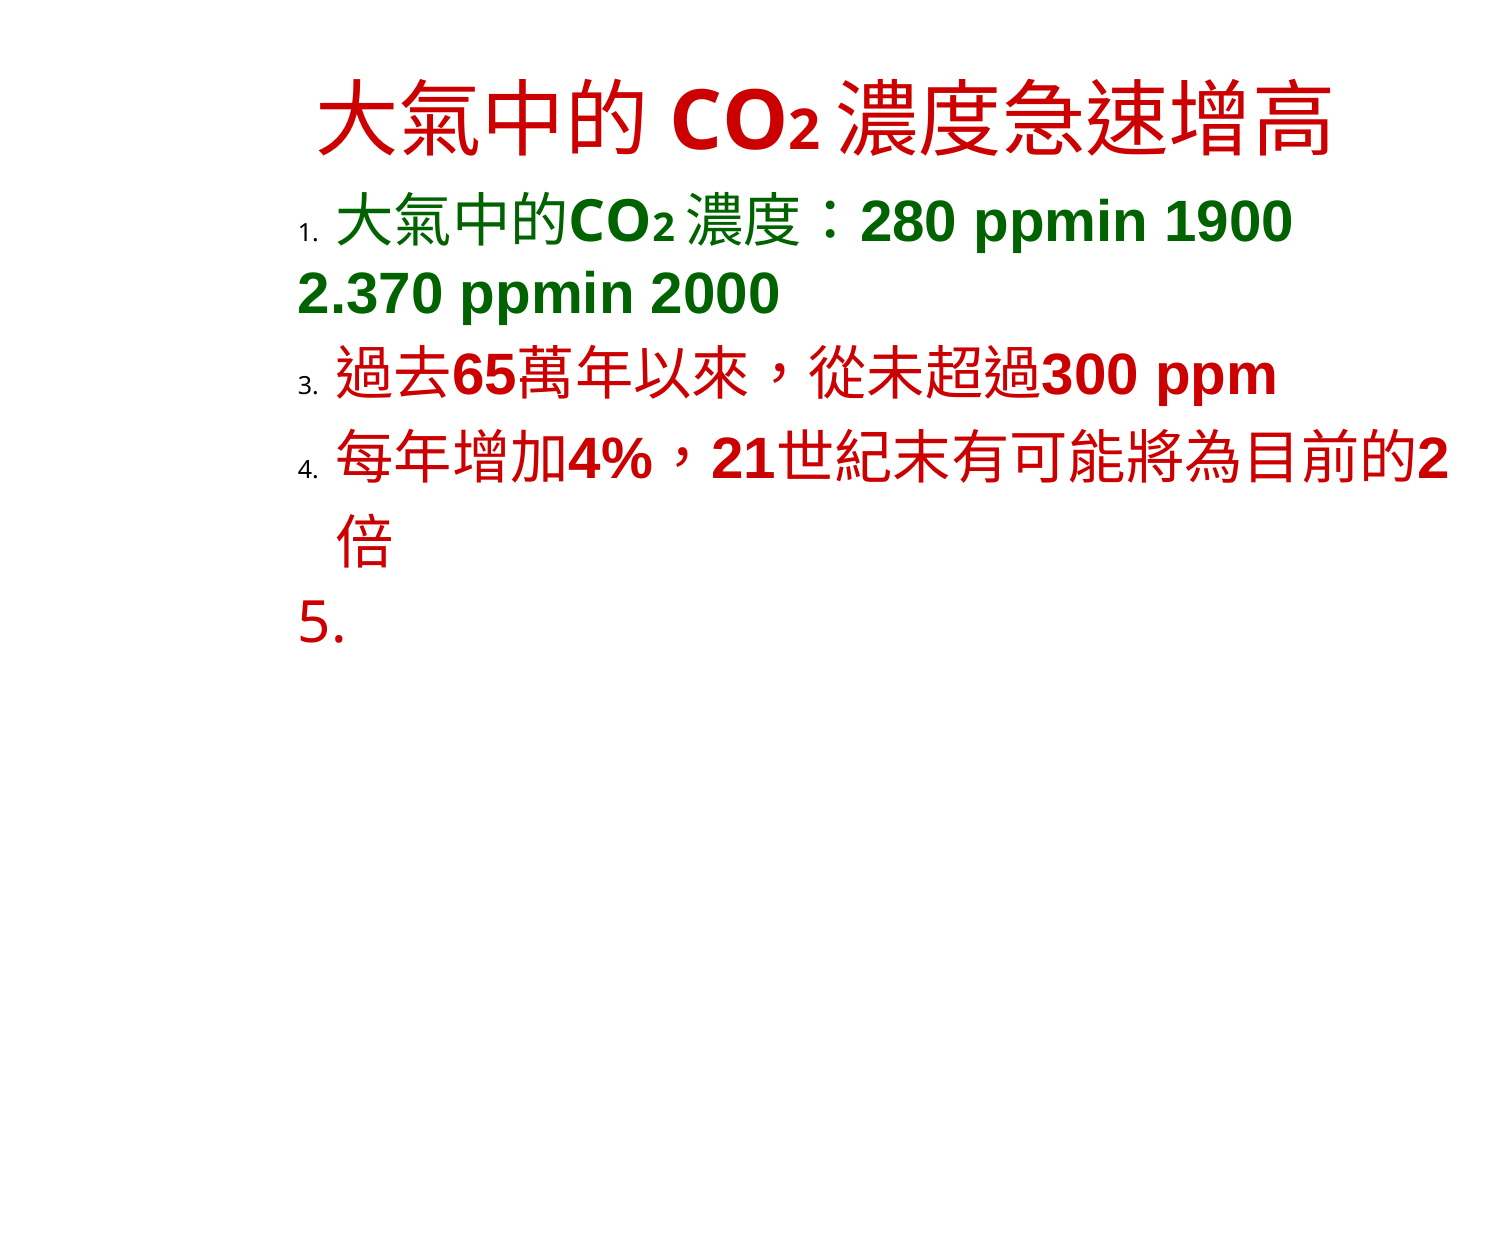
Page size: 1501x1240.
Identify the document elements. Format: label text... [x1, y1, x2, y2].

list 大氣中的CO2 濃度：280 ppmin 1900 [298, 174, 1500, 259]
text 大氣中的 CO2 濃度急速增高 [150, 52, 1500, 173]
list 每年增加4%，21世紀末有可能將為目前的2 倍 [298, 411, 1500, 580]
list 370 ppmin 2000 [298, 259, 1500, 326]
list 過去65萬年以來，從未超過300 ppm [298, 326, 1500, 411]
